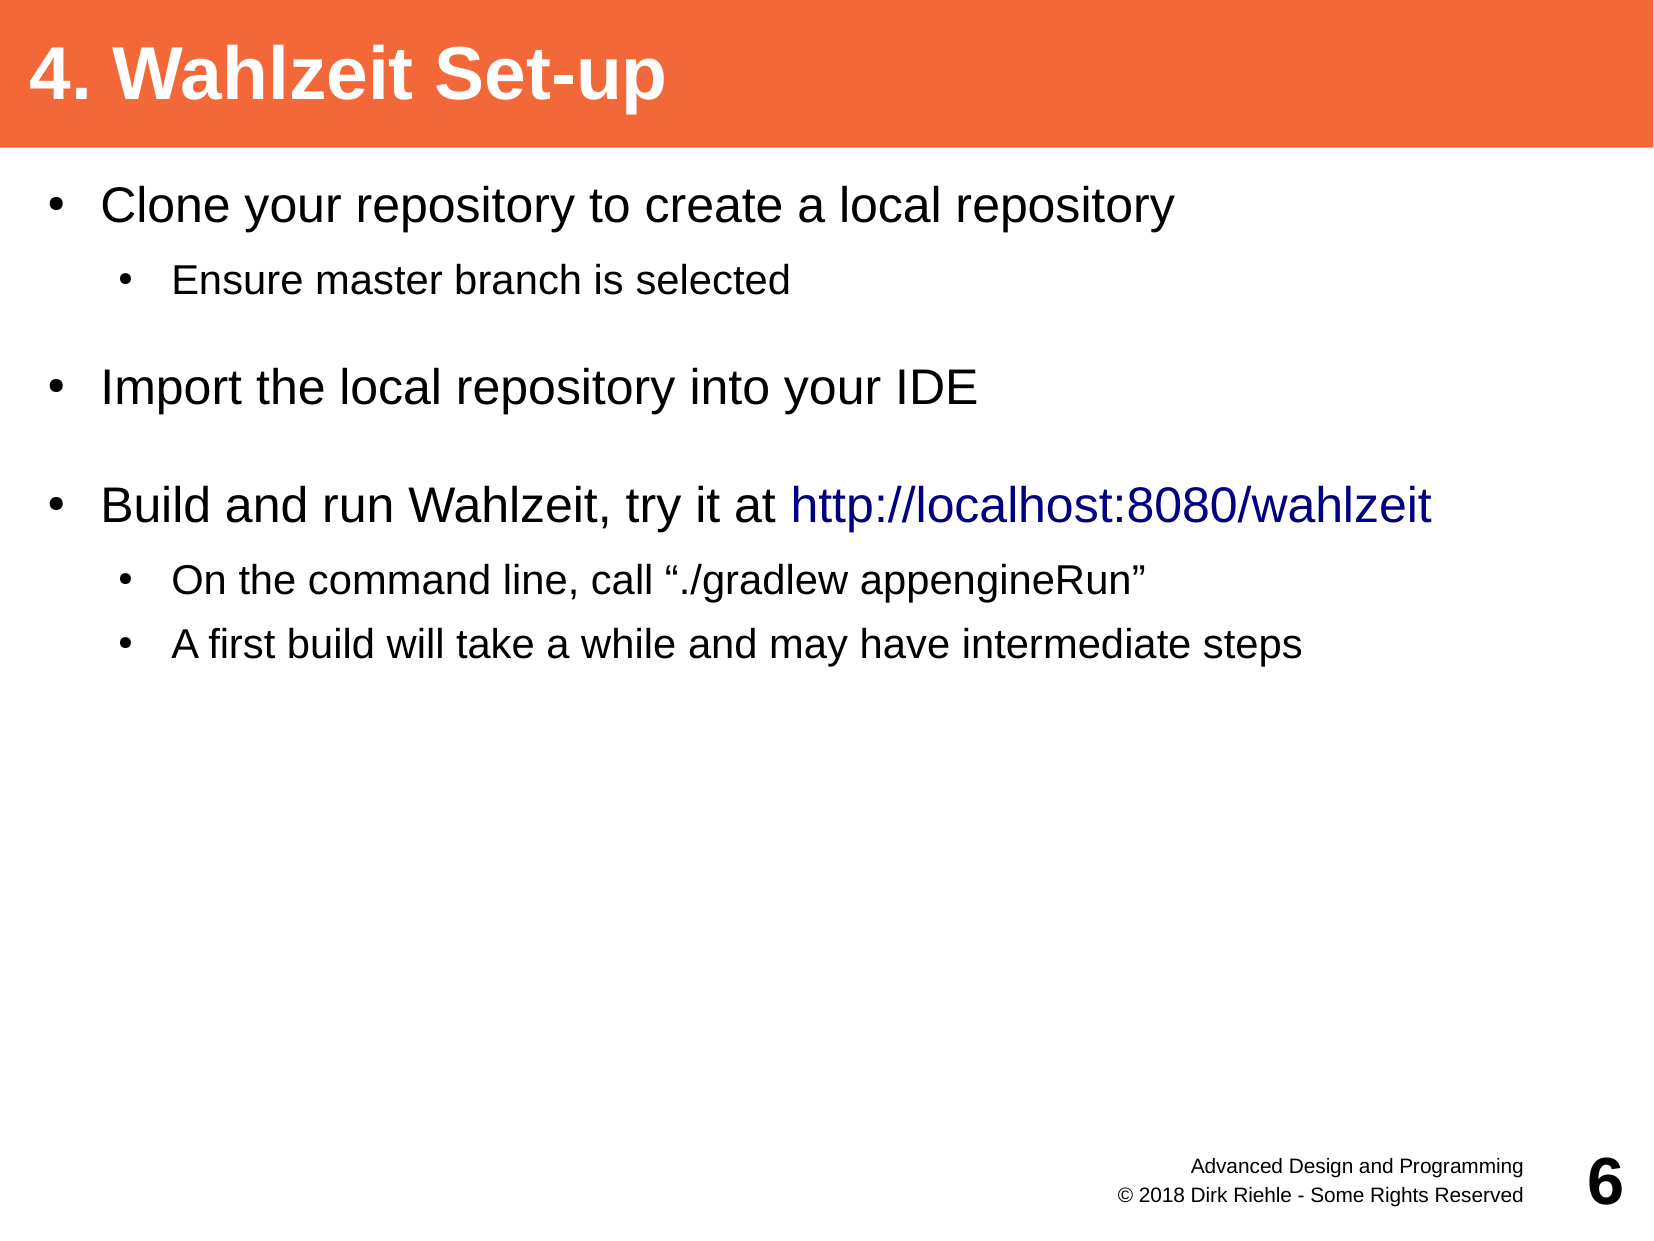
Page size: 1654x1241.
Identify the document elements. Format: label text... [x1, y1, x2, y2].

title 4. Wahlzeit Set-up [0, 0, 1654, 148]
list Clone your repository to create a local repository Ensure master branch is selected Import the local repository into your IDE Build and run Wahlzeit, try it at http://localhost:8080/wahlzeit On the command line, call “./gradlew appengineRun” A first build will take a while and may have intermediate steps [29, 177, 1625, 1063]
